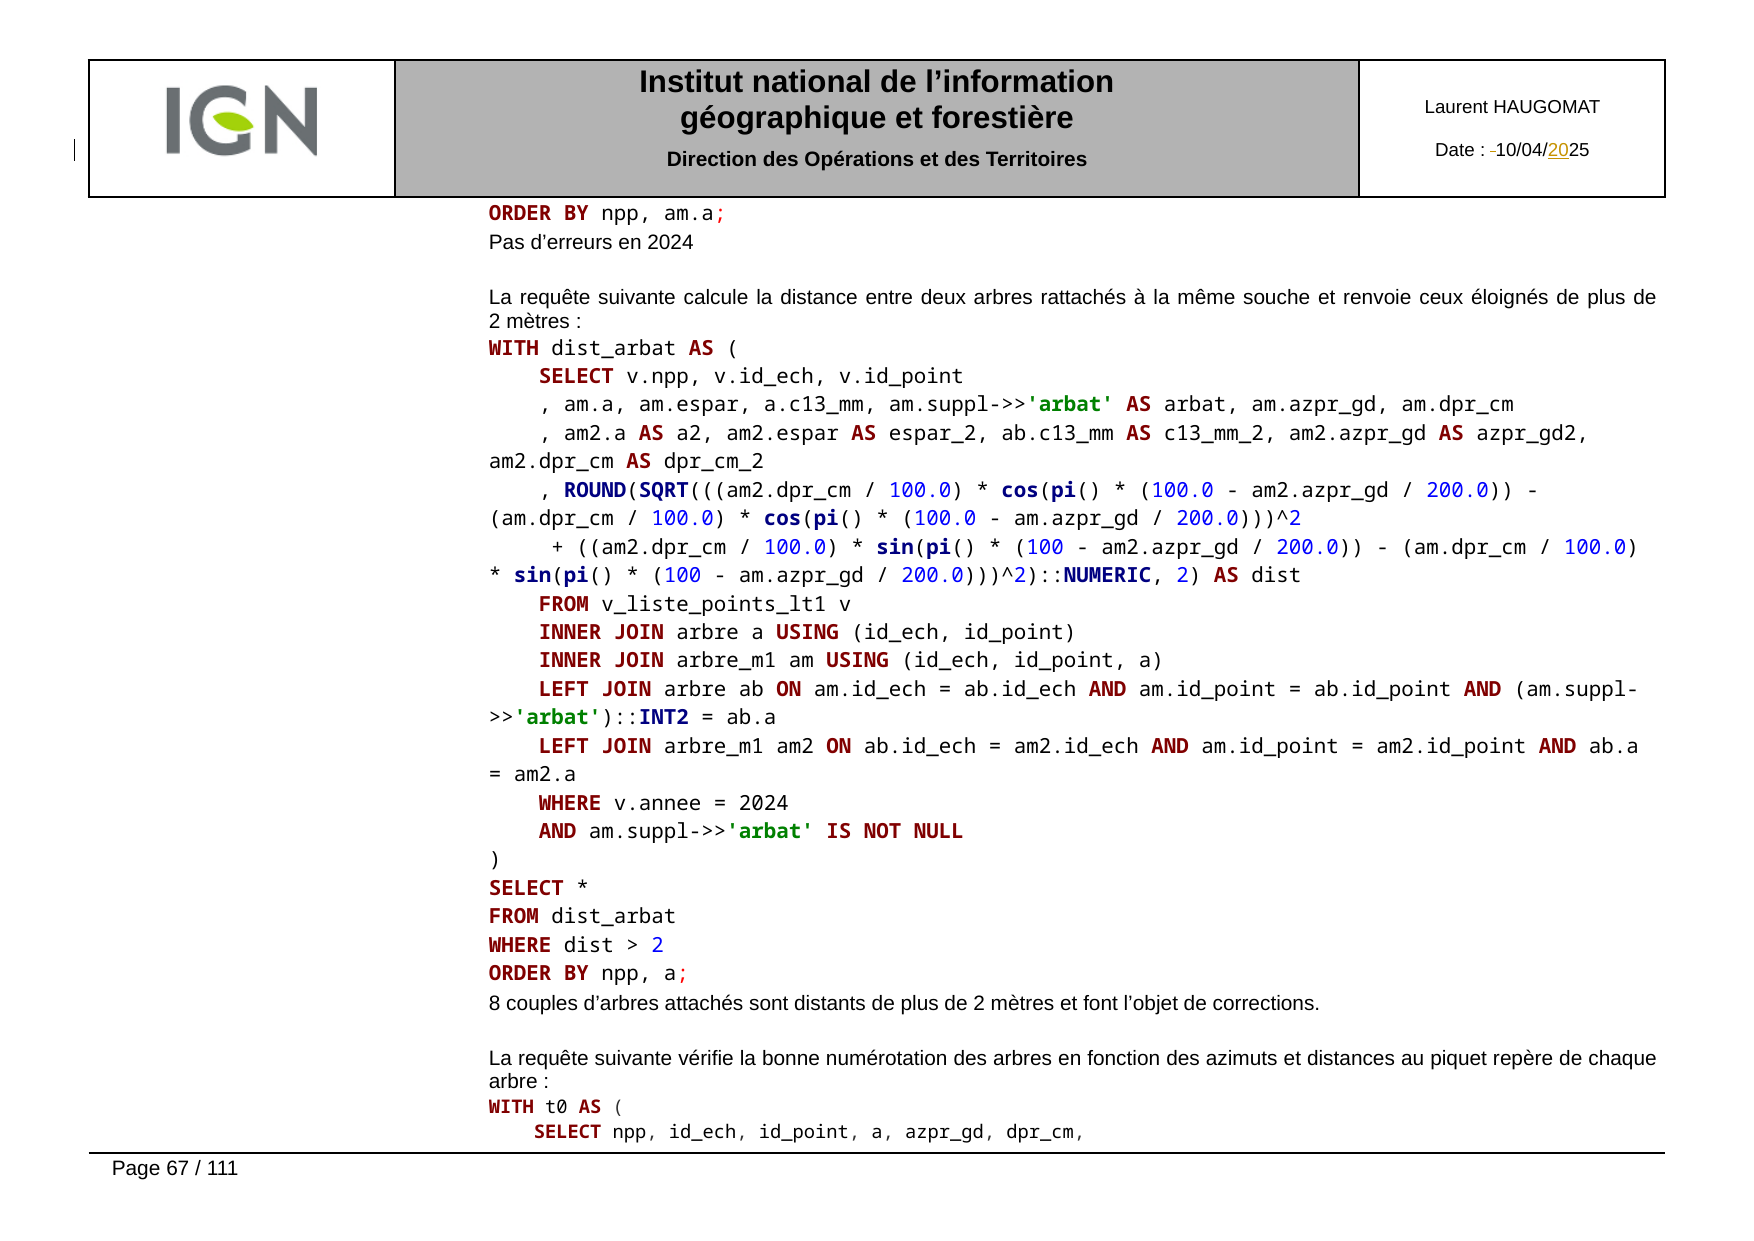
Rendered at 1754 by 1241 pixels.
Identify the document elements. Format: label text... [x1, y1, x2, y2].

table_cell ORDER BY npp, am.a; Pas d’erreurs en 2024 La requête suivante calcule la distance entre deux arbres rattachés à la même souche et renvoie ceux éloignés de plus de 2 mètres : WITH dist_arbat AS ( SELECT v.npp, v.id_ech, v.id_point , am.a, am.espar, a.c13_mm, am.suppl->>'arbat' AS arbat, am.azpr_gd, am.dpr_cm , am2.a AS a2, am2.espar AS espar_2, ab.c13_mm AS c13_mm_2, am2.azpr_gd AS azpr_gd2, am2.dpr_cm AS dpr_cm_2 , ROUND(SQRT(((am2.dpr_cm / 100.0) * cos(pi() * (100.0 - am2.azpr_gd / 200.0)) - (am.dpr_cm / 100.0) * cos(pi() * (100.0 - am.azpr_gd / 200.0)))^2 + ((am2.dpr_cm / 100.0) * sin(pi() * (100 - am2.azpr_gd / 200.0)) - (am.dpr_cm / 100.0) * sin(pi() * (100 - am.azpr_gd / 200.0)))^2)::NUMERIC, 2) AS dist FROM v_liste_points_lt1 v INNER JOIN arbre a USING (id_ech, id_point) INNER JOIN arbre_m1 am USING (id_ech, id_point, a) LEFT JOIN arbre ab ON am.id_ech = ab.id_ech AND am.id_point = ab.id_point AND (am.suppl->>'arbat')::INT2 = ab.a LEFT JOIN arbre_m1 am2 ON ab.id_ech = am2.id_ech AND am.id_point = am2.id_point AND ab.a = am2.a WHERE v.annee = 2024 AND am.suppl->>'arbat' IS NOT NULL ) SELECT * FROM dist_arbat WHERE dist > 2 ORDER BY npp, a; 8 couples d’arbres attachés sont distants de plus de 2 mètres et font l’objet de corrections. La requête suivante vérifie la bonne numérotation des arbres en fonction des azimuts et distances au piquet repère de chaque arbre : WITH t0 AS ( SELECT npp, id_ech, id_point, a, azpr_gd, dpr_cm, [483, 198, 1665, 1150]
picture [141, 62, 343, 180]
table_cell [89, 198, 483, 1150]
